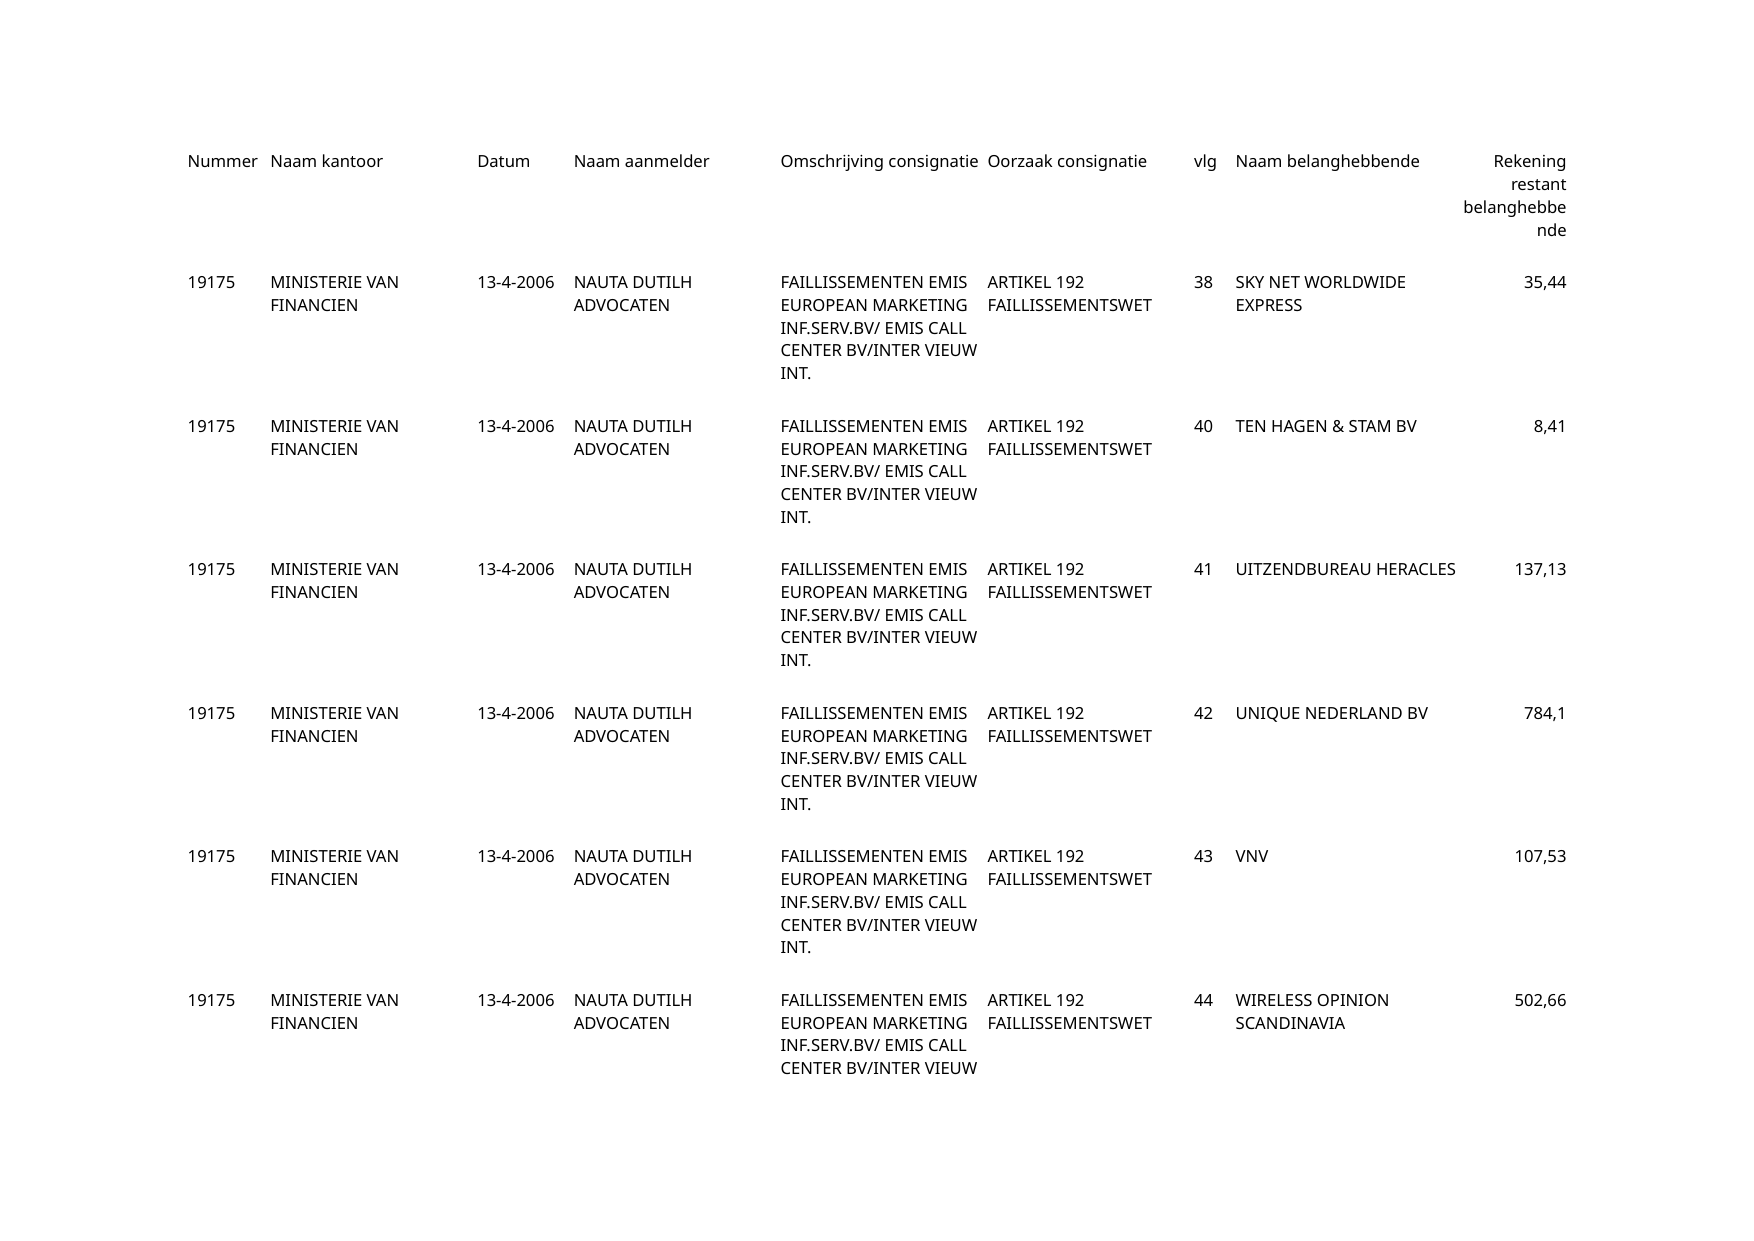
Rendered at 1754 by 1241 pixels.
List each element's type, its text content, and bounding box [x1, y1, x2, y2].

table_cell 13-4-2006 [477, 701, 573, 845]
table_header vlg [1194, 150, 1235, 271]
table_cell ARTIKEL 192 FAILLISSEMENTSWET [987, 558, 1194, 701]
table_cell UNIQUE NEDERLAND BV [1235, 701, 1456, 845]
table_cell 19175 [188, 701, 270, 845]
table_cell MINISTERIE VAN FINANCIEN [270, 414, 477, 558]
table_cell 40 [1194, 414, 1235, 558]
table_cell MINISTERIE VAN FINANCIEN [270, 701, 477, 845]
table_cell NAUTA DUTILH ADVOCATEN [574, 558, 780, 701]
table_cell 8,41 [1456, 414, 1566, 558]
table_cell FAILLISSEMENTEN EMIS EUROPEAN MARKETING INF.SERV.BV/ EMIS CALL CENTER BV/INTER VIEUW INT. [780, 701, 987, 845]
table_cell 42 [1194, 701, 1235, 845]
table_cell 19175 [188, 989, 270, 1079]
table_cell 19175 [188, 845, 270, 988]
table_header Nummer [188, 150, 270, 271]
table_header Naam belanghebbende [1235, 150, 1456, 271]
table_cell NAUTA DUTILH ADVOCATEN [574, 414, 780, 558]
table_cell VNV [1235, 845, 1456, 988]
table_cell 38 [1194, 271, 1235, 414]
table_cell ARTIKEL 192 FAILLISSEMENTSWET [987, 271, 1194, 414]
table_cell MINISTERIE VAN FINANCIEN [270, 989, 477, 1079]
table_cell 107,53 [1456, 845, 1566, 988]
table_cell 13-4-2006 [477, 558, 573, 701]
table_cell ARTIKEL 192 FAILLISSEMENTSWET [987, 845, 1194, 988]
table_cell 13-4-2006 [477, 271, 573, 414]
table_cell ARTIKEL 192 FAILLISSEMENTSWET [987, 989, 1194, 1079]
table_cell FAILLISSEMENTEN EMIS EUROPEAN MARKETING INF.SERV.BV/ EMIS CALL CENTER BV/INTER VIEUW INT. [780, 414, 987, 558]
table_cell NAUTA DUTILH ADVOCATEN [574, 271, 780, 414]
table_cell 13-4-2006 [477, 414, 573, 558]
table_cell 13-4-2006 [477, 989, 573, 1079]
table_cell NAUTA DUTILH ADVOCATEN [574, 989, 780, 1079]
table_cell FAILLISSEMENTEN EMIS EUROPEAN MARKETING INF.SERV.BV/ EMIS CALL CENTER BV/INTER VIEUW [780, 989, 987, 1079]
table_cell 19175 [188, 558, 270, 701]
table_cell 41 [1194, 558, 1235, 701]
table_header Rekening restant belanghebbende [1456, 150, 1566, 271]
table_cell MINISTERIE VAN FINANCIEN [270, 845, 477, 988]
table_cell ARTIKEL 192 FAILLISSEMENTSWET [987, 414, 1194, 558]
table_cell NAUTA DUTILH ADVOCATEN [574, 701, 780, 845]
table_header Datum [477, 150, 573, 271]
table_cell 44 [1194, 989, 1235, 1079]
table_cell NAUTA DUTILH ADVOCATEN [574, 845, 780, 988]
table_cell 13-4-2006 [477, 845, 573, 988]
table_header Oorzaak consignatie [987, 150, 1194, 271]
table_cell ARTIKEL 192 FAILLISSEMENTSWET [987, 701, 1194, 845]
table_cell MINISTERIE VAN FINANCIEN [270, 271, 477, 414]
table_header Naam kantoor [270, 150, 477, 271]
table_cell 784,1 [1456, 701, 1566, 845]
table_cell MINISTERIE VAN FINANCIEN [270, 558, 477, 701]
table_header Naam aanmelder [574, 150, 780, 271]
table_cell 43 [1194, 845, 1235, 988]
table_cell FAILLISSEMENTEN EMIS EUROPEAN MARKETING INF.SERV.BV/ EMIS CALL CENTER BV/INTER VIEUW INT. [780, 558, 987, 701]
table_cell 502,66 [1456, 989, 1566, 1079]
table_cell UITZENDBUREAU HERACLES [1235, 558, 1456, 701]
table_header Omschrijving consignatie [780, 150, 987, 271]
table_cell 35,44 [1456, 271, 1566, 414]
table_cell WIRELESS OPINION SCANDINAVIA [1235, 989, 1456, 1079]
table_cell FAILLISSEMENTEN EMIS EUROPEAN MARKETING INF.SERV.BV/ EMIS CALL CENTER BV/INTER VIEUW INT. [780, 271, 987, 414]
table_cell 137,13 [1456, 558, 1566, 701]
table_cell 19175 [188, 271, 270, 414]
table_cell SKY NET WORLDWIDE EXPRESS [1235, 271, 1456, 414]
table_cell FAILLISSEMENTEN EMIS EUROPEAN MARKETING INF.SERV.BV/ EMIS CALL CENTER BV/INTER VIEUW INT. [780, 845, 987, 988]
table_cell 19175 [188, 414, 270, 558]
table_cell TEN HAGEN & STAM BV [1235, 414, 1456, 558]
